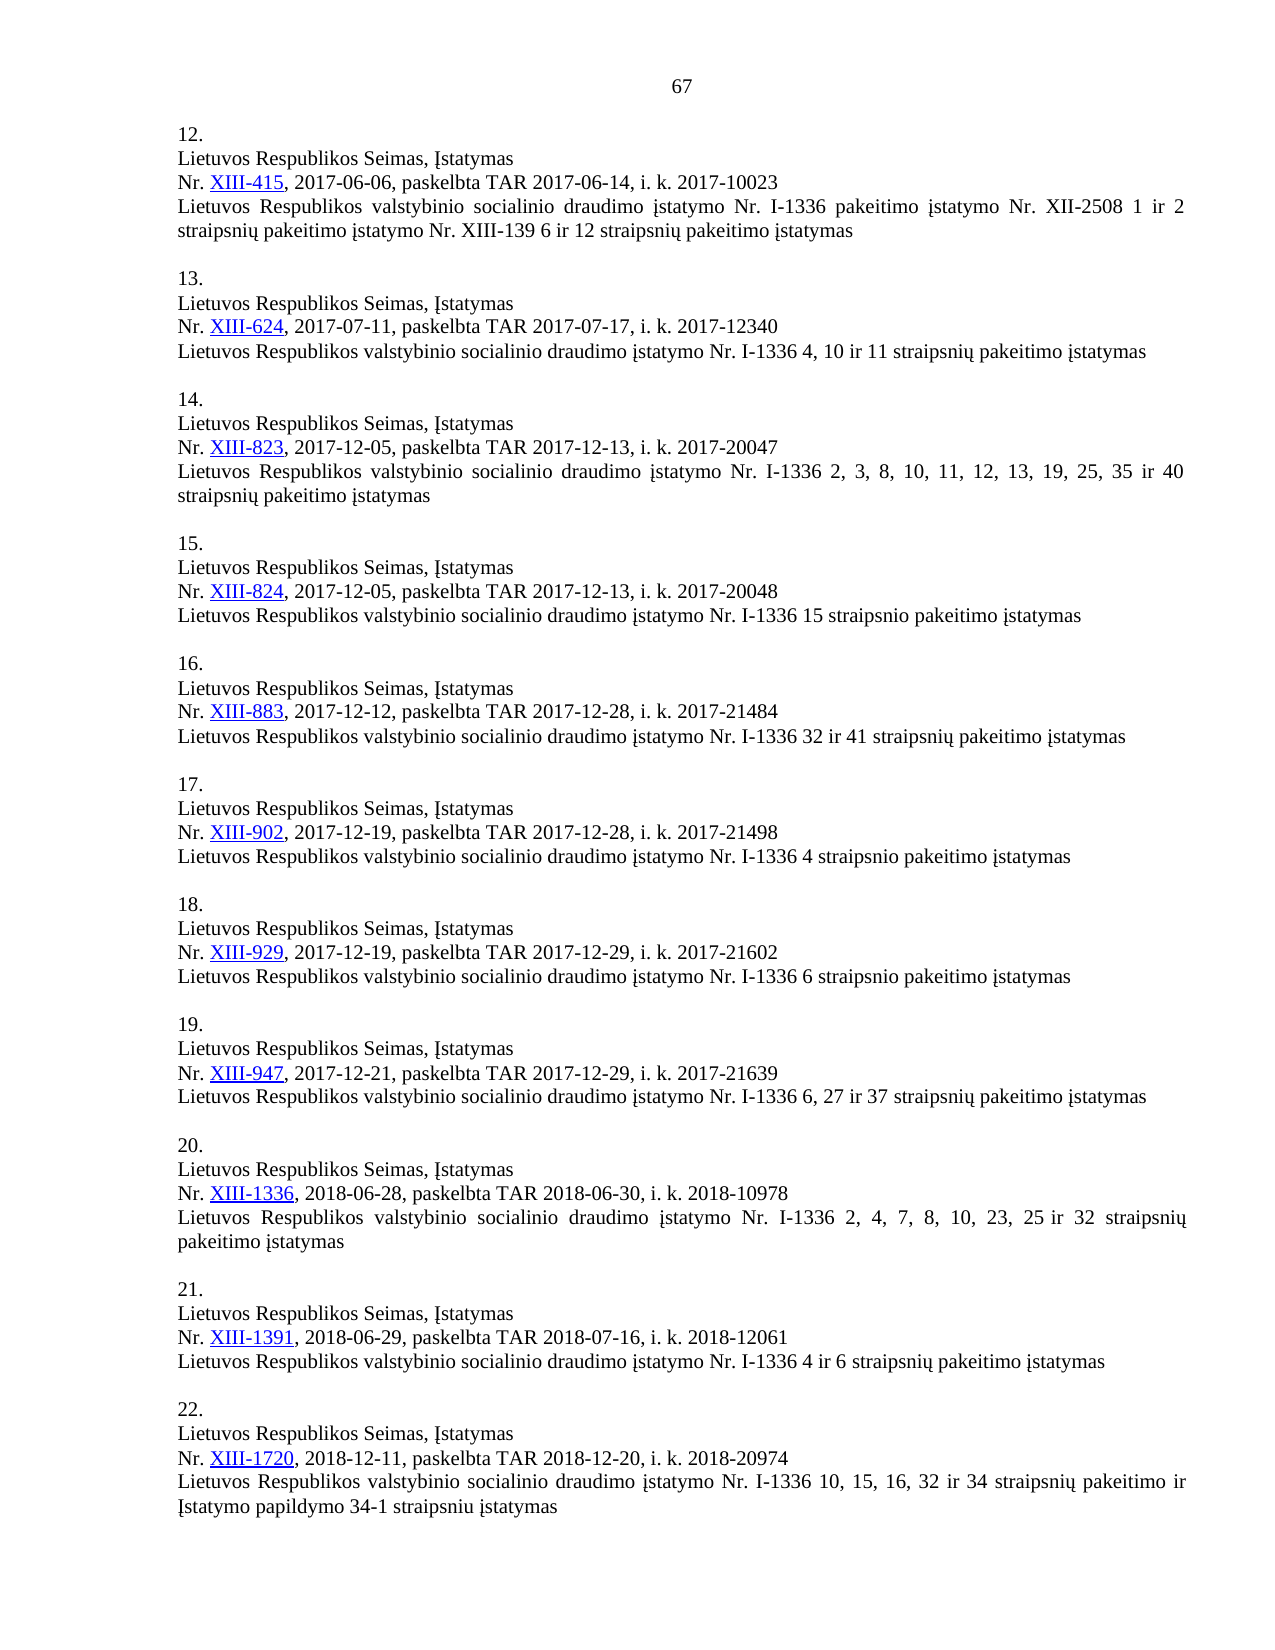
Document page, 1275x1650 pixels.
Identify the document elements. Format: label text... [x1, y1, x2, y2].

text 19. [177, 1012, 1186, 1036]
text 14. [177, 387, 1186, 411]
text Lietuvos Respublikos valstybinio socialinio draudimo įstatymo Nr. I-1336 2, 4, 7, 8, 10, 23, 25 ir 32 straipsnių pakeitimo įstatymas [177, 1205, 1186, 1253]
text Lietuvos Respublikos Seimas, Įstatymas [177, 146, 1186, 170]
text Nr. XIII-902, 2017-12-19, paskelbta TAR 2017-12-28, i. k. 2017-21498 [177, 820, 1186, 844]
text Nr. XIII-883, 2017-12-12, paskelbta TAR 2017-12-28, i. k. 2017-21484 [177, 699, 1186, 723]
text Lietuvos Respublikos Seimas, Įstatymas [177, 555, 1186, 579]
text 17. [177, 772, 1186, 796]
text Nr. XIII-929, 2017-12-19, paskelbta TAR 2017-12-29, i. k. 2017-21602 [177, 940, 1186, 964]
text 15. [177, 531, 1186, 555]
text Nr. XIII-824, 2017-12-05, paskelbta TAR 2017-12-13, i. k. 2017-20048 [177, 579, 1186, 603]
text 12. [177, 122, 1186, 146]
text Lietuvos Respublikos valstybinio socialinio draudimo įstatymo Nr. I-1336 32 ir 41 straipsnių pakeitimo įstatymas [177, 723, 1186, 748]
text Nr. XIII-624, 2017-07-11, paskelbta TAR 2017-07-17, i. k. 2017-12340 [177, 314, 1186, 338]
text Lietuvos Respublikos Seimas, Įstatymas [177, 1301, 1186, 1325]
text Lietuvos Respublikos Seimas, Įstatymas [177, 916, 1186, 940]
text Lietuvos Respublikos Seimas, Įstatymas [177, 290, 1186, 314]
text Lietuvos Respublikos valstybinio socialinio draudimo įstatymo Nr. I-1336 pakeitimo įstatymo Nr. XII-2508 1 ir 2 straipsnių pakeitimo įstatymo Nr. XIII-139 6 ir 12 straipsnių pakeitimo įstatymas [177, 194, 1186, 242]
text Nr. XIII-823, 2017-12-05, paskelbta TAR 2017-12-13, i. k. 2017-20047 [177, 435, 1186, 459]
text 21. [177, 1277, 1186, 1301]
text Lietuvos Respublikos Seimas, Įstatymas [177, 675, 1186, 699]
text Lietuvos Respublikos valstybinio socialinio draudimo įstatymo Nr. I-1336 4, 10 ir 11 straipsnių pakeitimo įstatymas [177, 338, 1186, 363]
text 20. [177, 1133, 1186, 1157]
text 13. [177, 266, 1186, 290]
text Lietuvos Respublikos valstybinio socialinio draudimo įstatymo Nr. I-1336 6, 27 ir 37 straipsnių pakeitimo įstatymas [177, 1084, 1186, 1108]
text Lietuvos Respublikos valstybinio socialinio draudimo įstatymo Nr. I-1336 2, 3, 8, 10, 11, 12, 13, 19, 25, 35 ir 40 straipsnių pakeitimo įstatymas [177, 459, 1186, 507]
text Lietuvos Respublikos Seimas, Įstatymas [177, 796, 1186, 820]
text Lietuvos Respublikos valstybinio socialinio draudimo įstatymo Nr. I-1336 6 straipsnio pakeitimo įstatymas [177, 964, 1186, 988]
text Nr. XIII-1336, 2018-06-28, paskelbta TAR 2018-06-30, i. k. 2018-10978 [177, 1181, 1186, 1205]
text Lietuvos Respublikos valstybinio socialinio draudimo įstatymo Nr. I-1336 15 straipsnio pakeitimo įstatymas [177, 603, 1186, 627]
text Nr. XIII-947, 2017-12-21, paskelbta TAR 2017-12-29, i. k. 2017-21639 [177, 1060, 1186, 1084]
text Nr. XIII-1720, 2018-12-11, paskelbta TAR 2018-12-20, i. k. 2018-20974 [177, 1445, 1186, 1469]
text Lietuvos Respublikos Seimas, Įstatymas [177, 1421, 1186, 1445]
text Nr. XIII-1391, 2018-06-29, paskelbta TAR 2018-07-16, i. k. 2018-12061 [177, 1325, 1186, 1349]
text 16. [177, 651, 1186, 675]
text 18. [177, 892, 1186, 916]
text Lietuvos Respublikos valstybinio socialinio draudimo įstatymo Nr. I-1336 10, 15, 16, 32 ir 34 straipsnių pakeitimo ir Įstatymo papildymo 34-1 straipsniu įstatymas [177, 1469, 1186, 1518]
text 22. [177, 1397, 1186, 1421]
text Lietuvos Respublikos valstybinio socialinio draudimo įstatymo Nr. I-1336 4 straipsnio pakeitimo įstatymas [177, 844, 1186, 868]
text Nr. XIII-415, 2017-06-06, paskelbta TAR 2017-06-14, i. k. 2017-10023 [177, 170, 1186, 194]
text Lietuvos Respublikos Seimas, Įstatymas [177, 1157, 1186, 1181]
text Lietuvos Respublikos Seimas, Įstatymas [177, 411, 1186, 435]
text Lietuvos Respublikos valstybinio socialinio draudimo įstatymo Nr. I-1336 4 ir 6 straipsnių pakeitimo įstatymas [177, 1349, 1186, 1373]
text Lietuvos Respublikos Seimas, Įstatymas [177, 1036, 1186, 1060]
